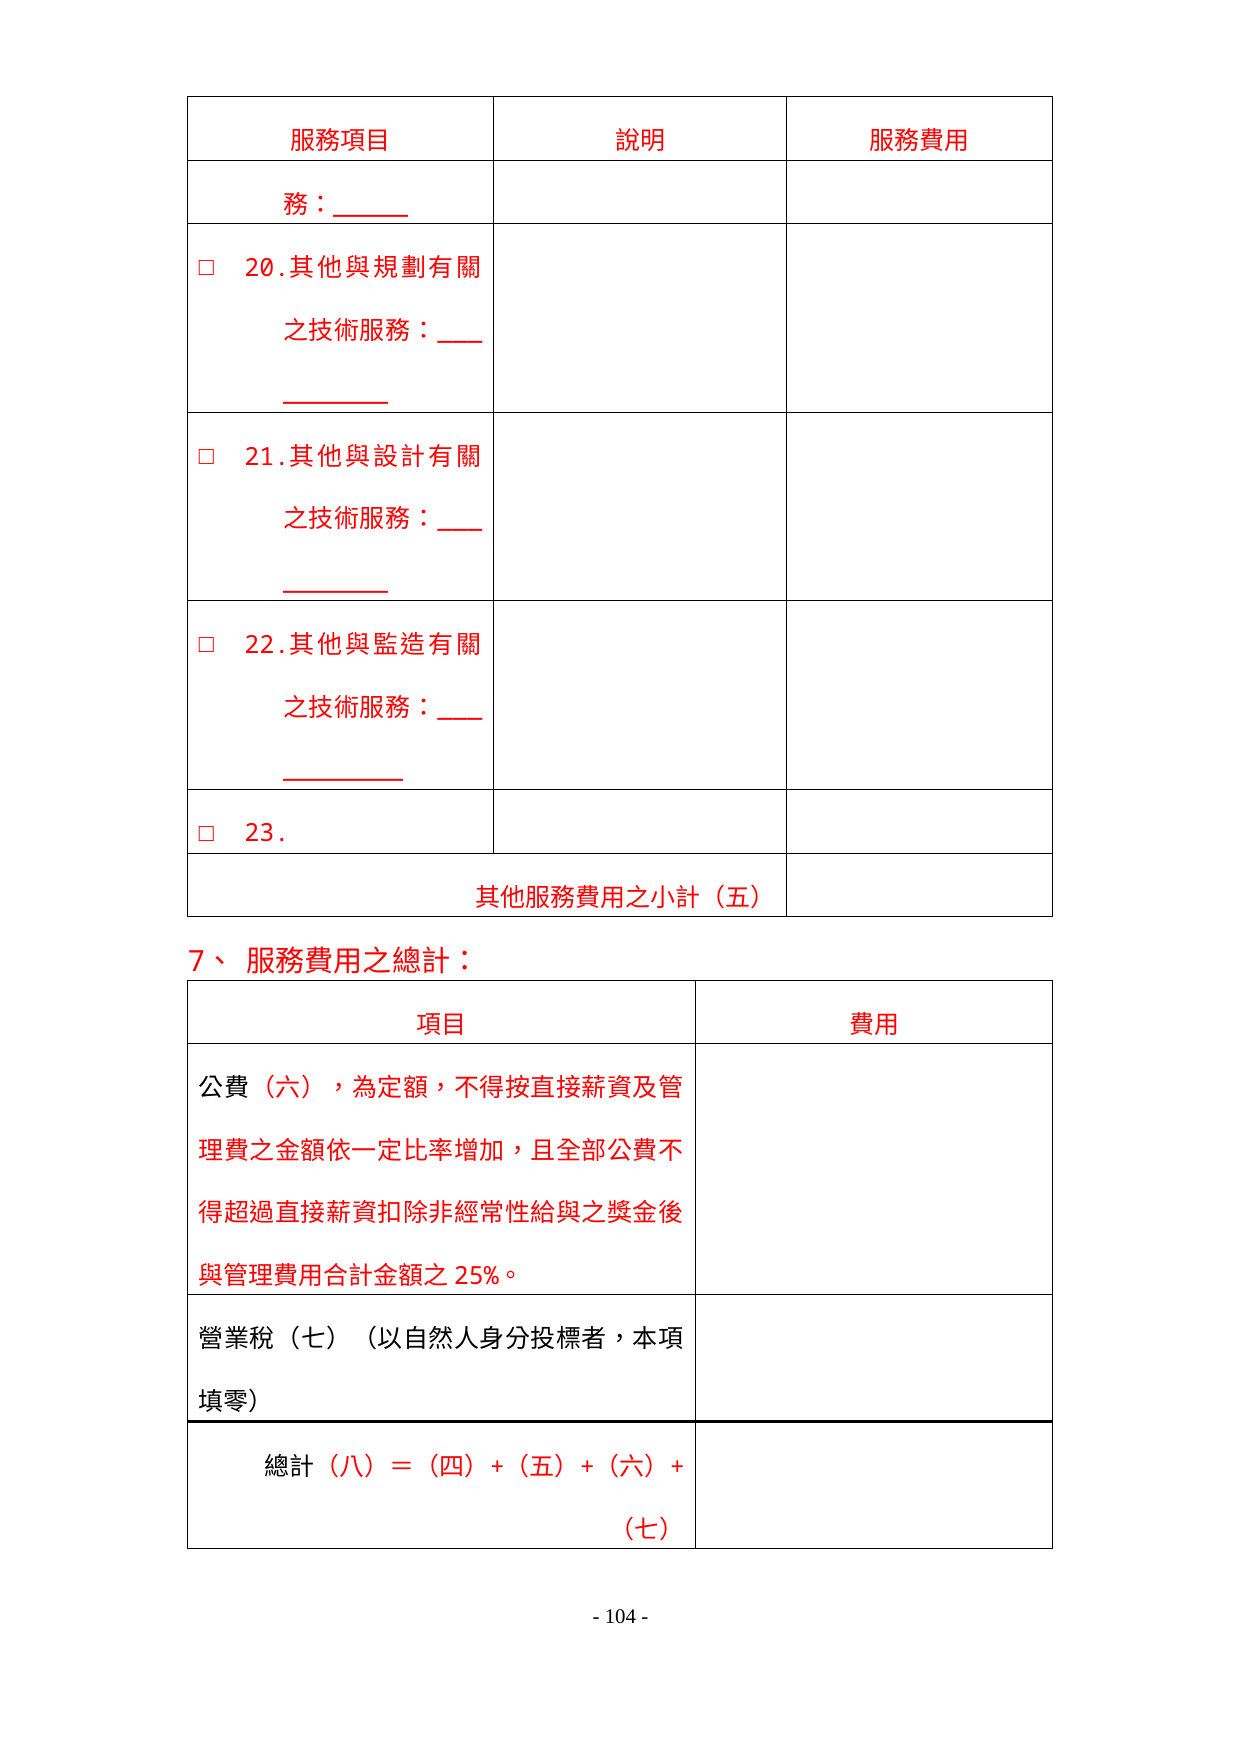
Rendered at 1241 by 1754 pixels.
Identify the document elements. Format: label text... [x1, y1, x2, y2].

table_cell □ [188, 790, 233, 852]
table_cell [494, 601, 786, 789]
table_cell [494, 413, 786, 600]
table_cell 務：_____ [233, 161, 493, 223]
table_cell 其他與監造有關之技術服務：___________ [233, 601, 493, 789]
table_cell 其他與設計有關之技術服務：__________ [233, 413, 493, 600]
table_cell 營業稅（七）（以自然人身分投標者，本項填零） [188, 1295, 695, 1420]
table_cell [188, 161, 233, 223]
table_cell [494, 224, 786, 412]
table_cell [787, 854, 1052, 916]
table_cell [787, 413, 1052, 600]
table_cell [787, 224, 1052, 412]
table_header 服務項目 [188, 97, 493, 160]
table_cell [787, 601, 1052, 789]
table_cell [696, 1044, 1052, 1294]
table_cell □ [188, 224, 233, 412]
table_cell 總計（八）＝（四）+（五）+（六）+（七） [188, 1423, 695, 1548]
table_header 說明 [494, 97, 786, 160]
table_cell [494, 790, 786, 852]
table_cell □ [188, 413, 233, 600]
table_cell 其他與規劃有關之技術服務：__________ [233, 224, 493, 412]
table_cell [233, 790, 493, 852]
table_cell [494, 161, 786, 223]
table_cell □ [188, 601, 233, 789]
table_header 服務費用 [787, 97, 1052, 160]
table_cell [696, 1295, 1052, 1420]
table_header 項目 [188, 981, 695, 1043]
table_cell [787, 161, 1052, 223]
table_cell 公費（六），為定額，不得按直接薪資及管理費之金額依一定比率增加，且全部公費不得超過直接薪資扣除非經常性給與之獎金後與管理費用合計金額之25%。 [188, 1044, 695, 1294]
list 服務費用之總計： [187, 917, 1053, 979]
table_cell [696, 1423, 1052, 1548]
table_cell 其他服務費用之小計（五） [188, 854, 786, 916]
table_cell [787, 790, 1052, 852]
table_header 費用 [696, 981, 1052, 1043]
